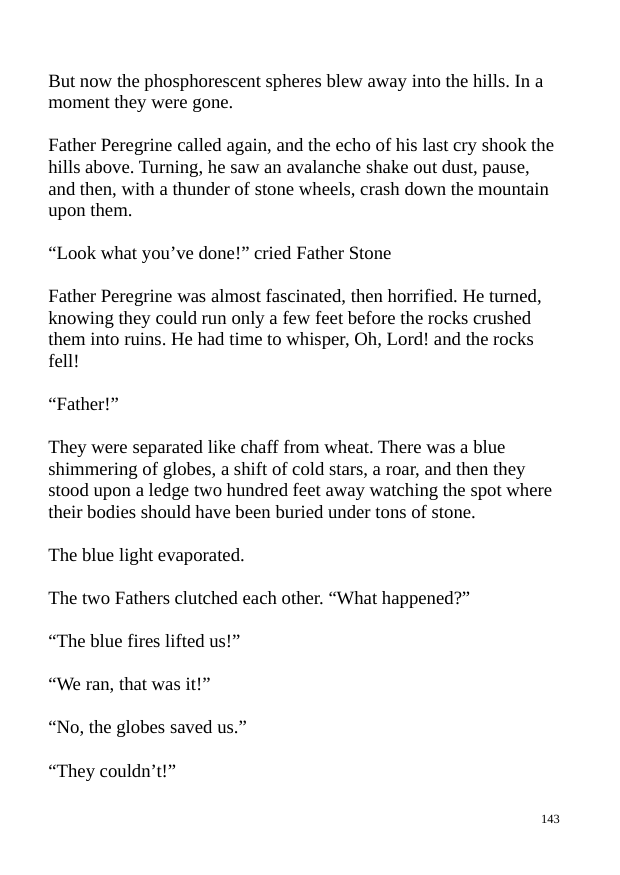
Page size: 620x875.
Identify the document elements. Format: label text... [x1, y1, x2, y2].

text But now the phosphorescent spheres blew away into the hills. In a moment they were gone. Father Peregrine called again, and the echo of his last cry shook the hills above. Turning, he saw an avalanche shake out dust, pause, and then, with a thunder of stone wheels, crash down the mountain upon them. “Look what you’ve done!” cried Father Stone Father Peregrine was almost fascinated, then horrified. He turned, knowing they could run only a few feet before the rocks crushed them into ruins. He had time to whisper, Oh, Lord! and the rocks fell! “Father!” They were separated like chaff from wheat. There was a blue shimmering of globes, a shift of cold stars, a roar, and then they stood upon a ledge two hundred feet away watching the spot where their bodies should have been buried under tons of stone. The blue light evaporated. The two Fathers clutched each other. “What happened?” “The blue fires lifted us!” “We ran, that was it!” “No, the globes saved us.” “They couldn’t!” [48, 48, 559, 781]
